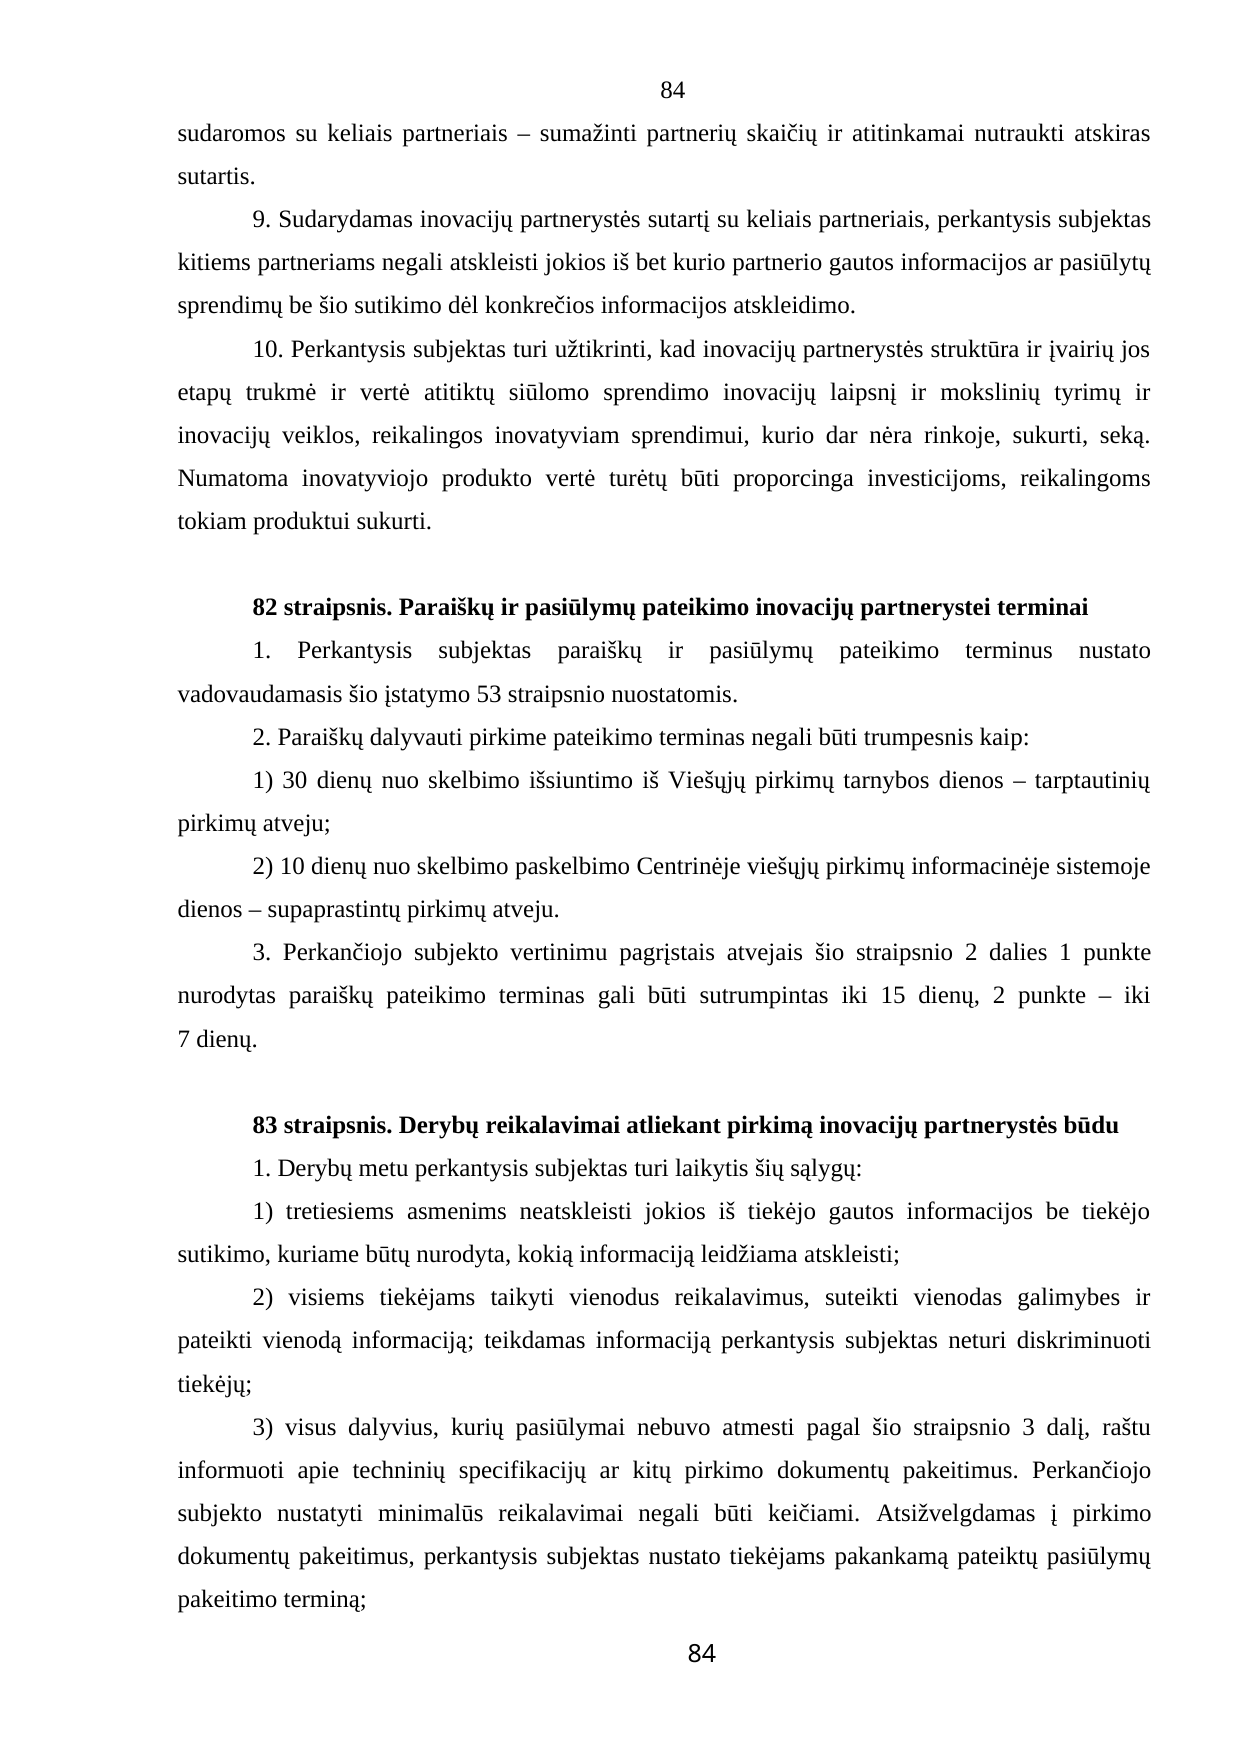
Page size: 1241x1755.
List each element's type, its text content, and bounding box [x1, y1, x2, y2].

text 2) visiems tiekėjams taikyti vienodus reikalavimus, suteikti vienodas galimybes ir pateikti vienodą informaciją; teikdamas informaciją perkantysis subjektas neturi diskriminuoti tiekėjų; [177, 1282, 1152, 1397]
text 1) tretiesiems asmenims neatskleisti jokios iš tiekėjo gautos informacijos be tiekėjo sutikimo, kuriame būtų nurodyta, kokią informaciją leidžiama atskleisti; [177, 1196, 1152, 1268]
subtitle 10. Perkantysis subjektas turi užtikrinti, kad inovacijų partnerystės struktūra ir įvairių jos etapų trukmė ir vertė atitiktų siūlomo sprendimo inovacijų laipsnį ir mokslinių tyrimų ir inovacijų veiklos, reikalingos inovatyviam sprendimui, kurio dar nėra rinkoje, sukurti, seką. Numatoma inovatyviojo produkto vertė turėtų būti proporcinga investicijoms, reikalingoms tokiam produktui sukurti. [177, 334, 1152, 535]
text 2. Paraiškų dalyvauti pirkime pateikimo terminas negali būti trumpesnis kaip: [177, 722, 1152, 751]
text 2) 10 dienų nuo skelbimo paskelbimo Centrinėje viešųjų pirkimų informacinėje sistemoje dienos – supaprastintų pirkimų atveju. [177, 851, 1152, 923]
subtitle sudaromos su keliais partneriais – sumažinti partnerių skaičių ir atitinkamai nutraukti atskiras sutartis. [177, 118, 1152, 190]
text 1. Perkantysis subjektas paraiškų ir pasiūlymų pateikimo terminus nustato vadovaudamasis šio įstatymo 53 straipsnio nuostatomis. [177, 636, 1152, 707]
subtitle 82 straipsnis. Paraiškų ir pasiūlymų pateikimo inovacijų partnerystei terminai [177, 592, 1152, 621]
subtitle 9. Sudarydamas inovacijų partnerystės sutartį su keliais partneriais, perkantysis subjektas kitiems partneriams negali atskleisti jokios iš bet kurio partnerio gautos informacijos ar pasiūlytų sprendimų be šio sutikimo dėl konkrečios informacijos atskleidimo. [177, 204, 1152, 319]
text 3) visus dalyvius, kurių pasiūlymai nebuvo atmesti pagal šio straipsnio 3 dalį, raštu informuoti apie techninių specifikacijų ar kitų pirkimo dokumentų pakeitimus. Perkančiojo subjekto nustatyti minimalūs reikalavimai negali būti keičiami. Atsižvelgdamas į pirkimo dokumentų pakeitimus, perkantysis subjektas nustato tiekėjams pakankamą pateiktų pasiūlymų pakeitimo terminą; [177, 1412, 1152, 1613]
subtitle 1. Derybų metu perkantysis subjektas turi laikytis šių sąlygų: [177, 1153, 1152, 1182]
text 1) 30 dienų nuo skelbimo išsiuntimo iš Viešųjų pirkimų tarnybos dienos – tarptautinių pirkimų atveju; [177, 765, 1152, 837]
text 3. Perkančiojo subjekto vertinimu pagrįstais atvejais šio straipsnio 2 dalies 1 punkte nurodytas paraiškų pateikimo terminas gali būti sutrumpintas iki 15 dienų, 2 punkte – iki 7 dienų. [177, 937, 1152, 1052]
text 83 straipsnis. Derybų reikalavimai atliekant pirkimą inovacijų partnerystės būdu [177, 1110, 1152, 1139]
